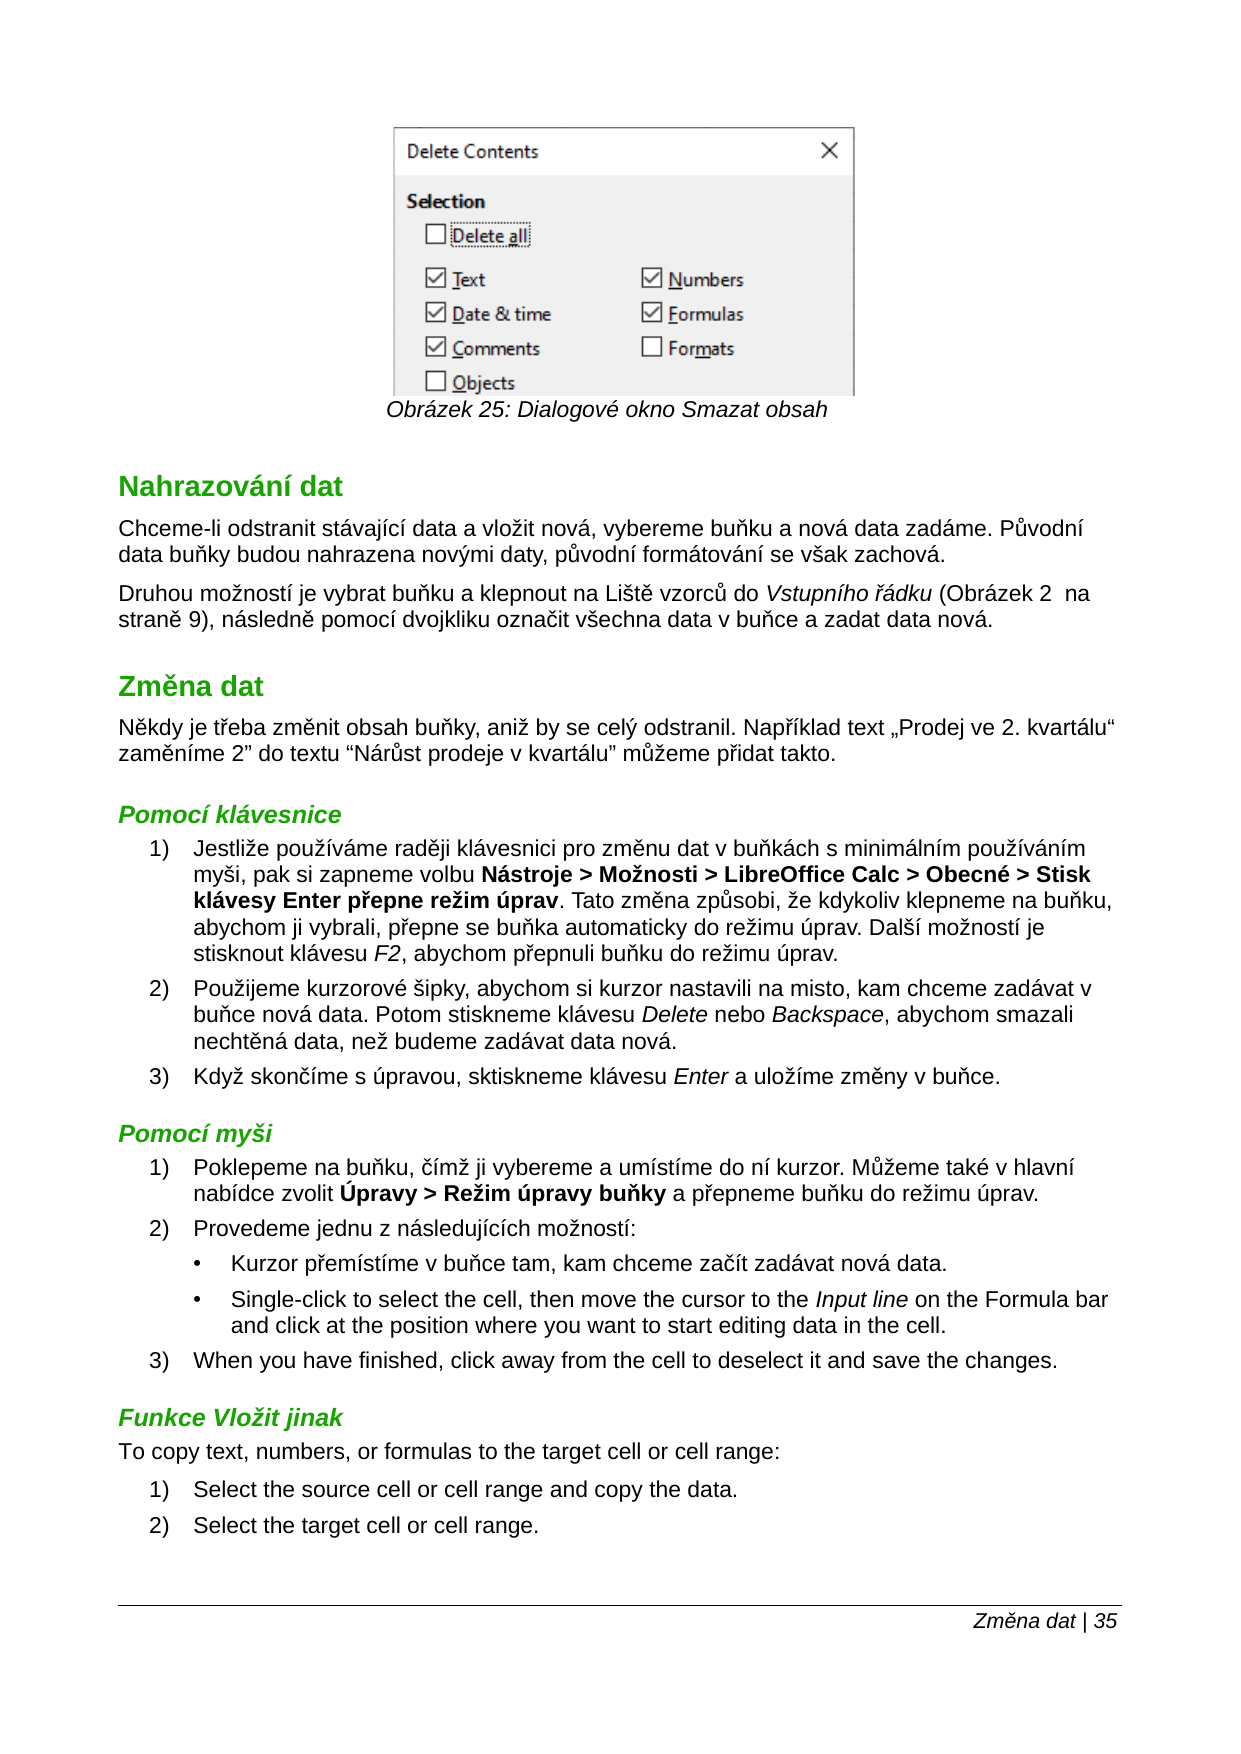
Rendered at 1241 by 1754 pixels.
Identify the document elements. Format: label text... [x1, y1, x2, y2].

list Select the source cell or cell range and copy the data. [169, 1476, 1122, 1503]
subtitle Nahrazování dat [118, 469, 1122, 503]
subtitle Změna dat [118, 669, 1122, 702]
list Provedeme jednu z následujících možností: [169, 1215, 1122, 1241]
subtitle Pomocí myši [118, 1119, 1122, 1148]
list Jestliže používáme raději klávesnici pro změnu dat v buňkách s minimálním používáním myši, pak si zapneme volbu Nástroje > Možnosti > LibreOffice Calc > Obecné > Stisk klávesy Enter přepne režim úprav. Tato změna způsobi, že kdykoliv klepneme na buňku, abychom ji vybrali, přepne se buňka automaticky do režimu úprav. Další možností je stisknout klávesu F2, abychom přepnuli buňku do režimu úprav. [169, 834, 1122, 966]
text Druhou možností je vybrat buňku a klepnout na Liště vzorců do Vstupního řádku (Obrázek 2 na straně 8), následně pomocí dvojkliku označit všechna data v buňce a zadat data nová. [118, 580, 1122, 632]
picture [393, 127, 855, 396]
list Použijeme kurzorové šipky, abychom si kurzor nastavili na misto, kam chceme zadávat v buňce nová data. Potom stiskneme klávesu Delete nebo Backspace, abychom smazali nechtěná data, než budeme zadávat data nová. [169, 975, 1122, 1054]
list When you have finished, click away from the cell to deselect it and save the changes. [169, 1347, 1122, 1373]
subtitle Funkce Vložit jinak [118, 1403, 1122, 1432]
list Select the target cell or cell range. [169, 1512, 1122, 1538]
text To copy text, numbers, or formulas to the target cell or cell range: [118, 1438, 1122, 1464]
list Poklepeme na buňku, čímž ji vybereme a umístíme do ní kurzor. Můžeme také v hlavní nabídce zvolit Úpravy > Režim úpravy buňky a přepneme buňku do režimu úprav. [169, 1153, 1122, 1206]
text Obrázek 25: Dialogové okno Smazat obsah [386, 393, 854, 422]
list Kurzor přemístíme v buňce tam, kam chceme začít zadávat nová data. [193, 1250, 1122, 1277]
text Chceme-li odstranit stávající data a vložit nová, vybereme buňku a nová data zadáme. Původní data buňky budou nahrazena novými daty, původní formátování se však zachová. [118, 514, 1122, 567]
text Někdy je třeba změnit obsah buňky, aniž by se celý odstranil. Například text „Prodej ve 2. kvartálu“ zaměníme 2” do textu “Nárůst prodeje v kvartálu” můžeme přidat takto. [118, 714, 1122, 767]
list Když skončíme s úpravou, sktiskneme klávesu Enter a uložíme změny v buňce. [169, 1063, 1122, 1089]
list Single-click to select the cell, then move the cursor to the Input line on the Formula bar and click at the position where you want to start editing data in the cell. [193, 1286, 1122, 1338]
subtitle Pomocí klávesnice [118, 800, 1122, 828]
